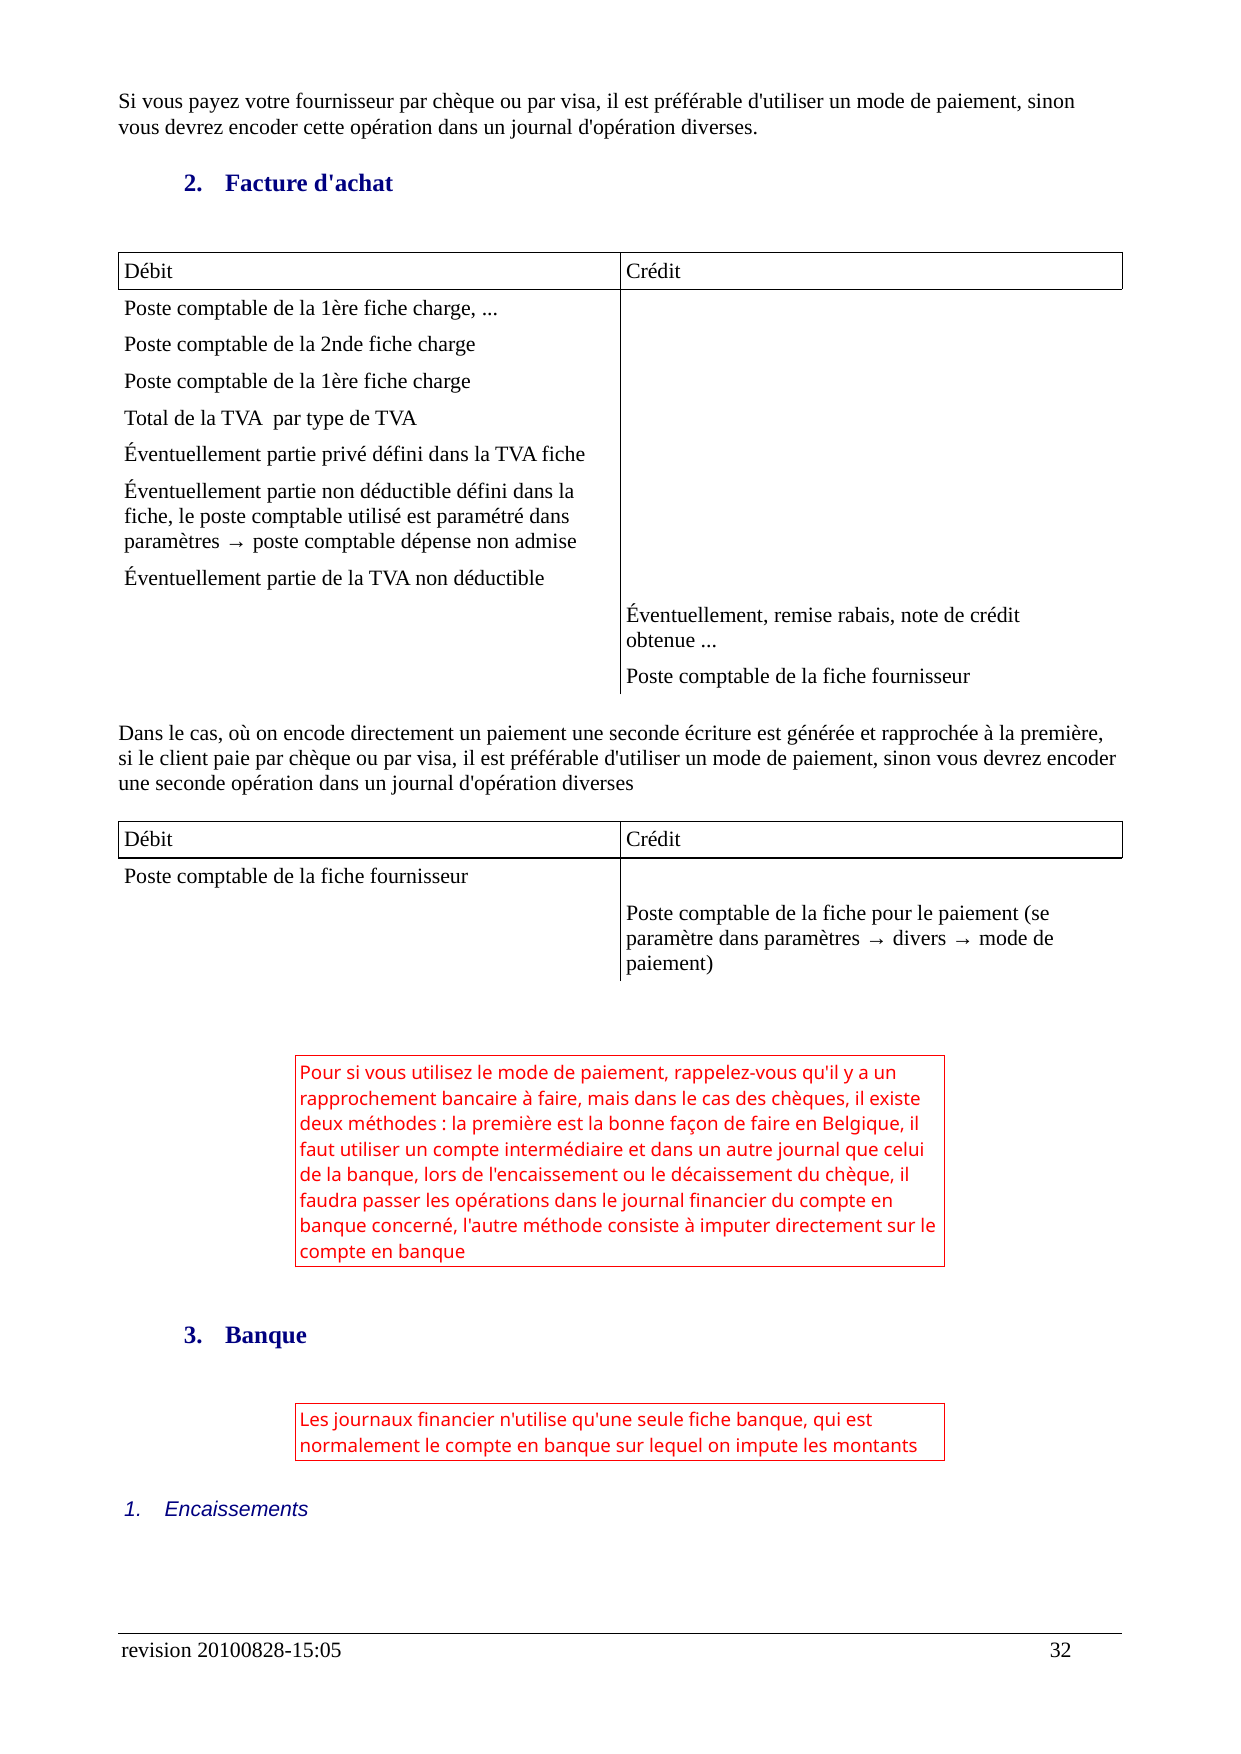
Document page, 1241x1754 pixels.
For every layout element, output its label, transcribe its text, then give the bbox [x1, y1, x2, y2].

table_cell [621, 472, 1122, 559]
text Pour si vous utilisez le mode de paiement, rappelez-vous qu'il y a un rapprochement bancaire à faire, mais dans le cas des chèques, il existe deux méthodes : la première est la bonne façon de faire en Belgique, il faut utiliser un compte intermédiaire et dans un autre journal que celui de la banque, lors de l'encaissement ou le décaissement du chèque, il faudra passer les opérations dans le journal financier du compte en banque concerné, l'autre méthode consiste à imputer directement sur le compte en banque [296, 1056, 944, 1266]
table_cell Éventuellement, remise rabais, note de crédit obtenue ... [621, 596, 1122, 658]
table_header Crédit [621, 253, 1122, 289]
table_header Crédit [621, 822, 1122, 857]
table_cell [621, 436, 1122, 472]
text Si vous payez votre fournisseur par chèque ou par visa, il est préférable d'utiliser un mode de paiement, sinon vous devrez encoder cette opération dans un journal d'opération diverses. [118, 88, 1122, 139]
table_cell Poste comptable de la 1ère fiche charge, ... [118, 290, 620, 326]
subtitle Encaissements [118, 1497, 1122, 1521]
table_cell Poste comptable de la fiche pour le paiement (se paramètre dans paramètres → divers → mode de paiement) [621, 894, 1122, 981]
subtitle Banque [177, 1321, 1122, 1349]
table_cell Poste comptable de la fiche fournisseur [118, 859, 620, 894]
table_cell Éventuellement partie privé défini dans la TVA fiche [118, 436, 620, 472]
text Les journaux financier n'utilise qu'une seule fiche banque, qui est normalement le compte en banque sur lequel on impute les montants [296, 1404, 944, 1460]
table_cell [118, 658, 620, 694]
text Dans le cas, où on encode directement un paiement une seconde écriture est générée et rapprochée à la première, si le client paie par chèque ou par visa, il est préférable d'utiliser un mode de paiement, sinon vous devrez encoder une seconde opération dans un journal d'opération diverses [118, 720, 1122, 795]
table_header Débit [119, 822, 620, 857]
table_cell Total de la TVA par type de TVA [118, 399, 620, 436]
table_cell [621, 399, 1122, 436]
table_cell [621, 362, 1122, 399]
table_cell [621, 559, 1122, 596]
table_cell Poste comptable de la 2nde fiche charge [118, 326, 620, 362]
table_cell Éventuellement partie non déductible défini dans la fiche, le poste comptable utilisé est paramétré dans paramètres → poste comptable dépense non admise [118, 472, 620, 559]
subtitle Facture d'achat [177, 168, 1122, 197]
table_header Débit [119, 253, 620, 289]
table_cell Poste comptable de la 1ère fiche charge [118, 362, 620, 399]
table_cell [118, 894, 620, 981]
table_cell [621, 859, 1122, 894]
table_cell [621, 290, 1122, 326]
table_cell [621, 326, 1122, 362]
table_cell Poste comptable de la fiche fournisseur [621, 658, 1122, 694]
table_cell [118, 596, 620, 658]
table_cell Éventuellement partie de la TVA non déductible [118, 559, 620, 596]
